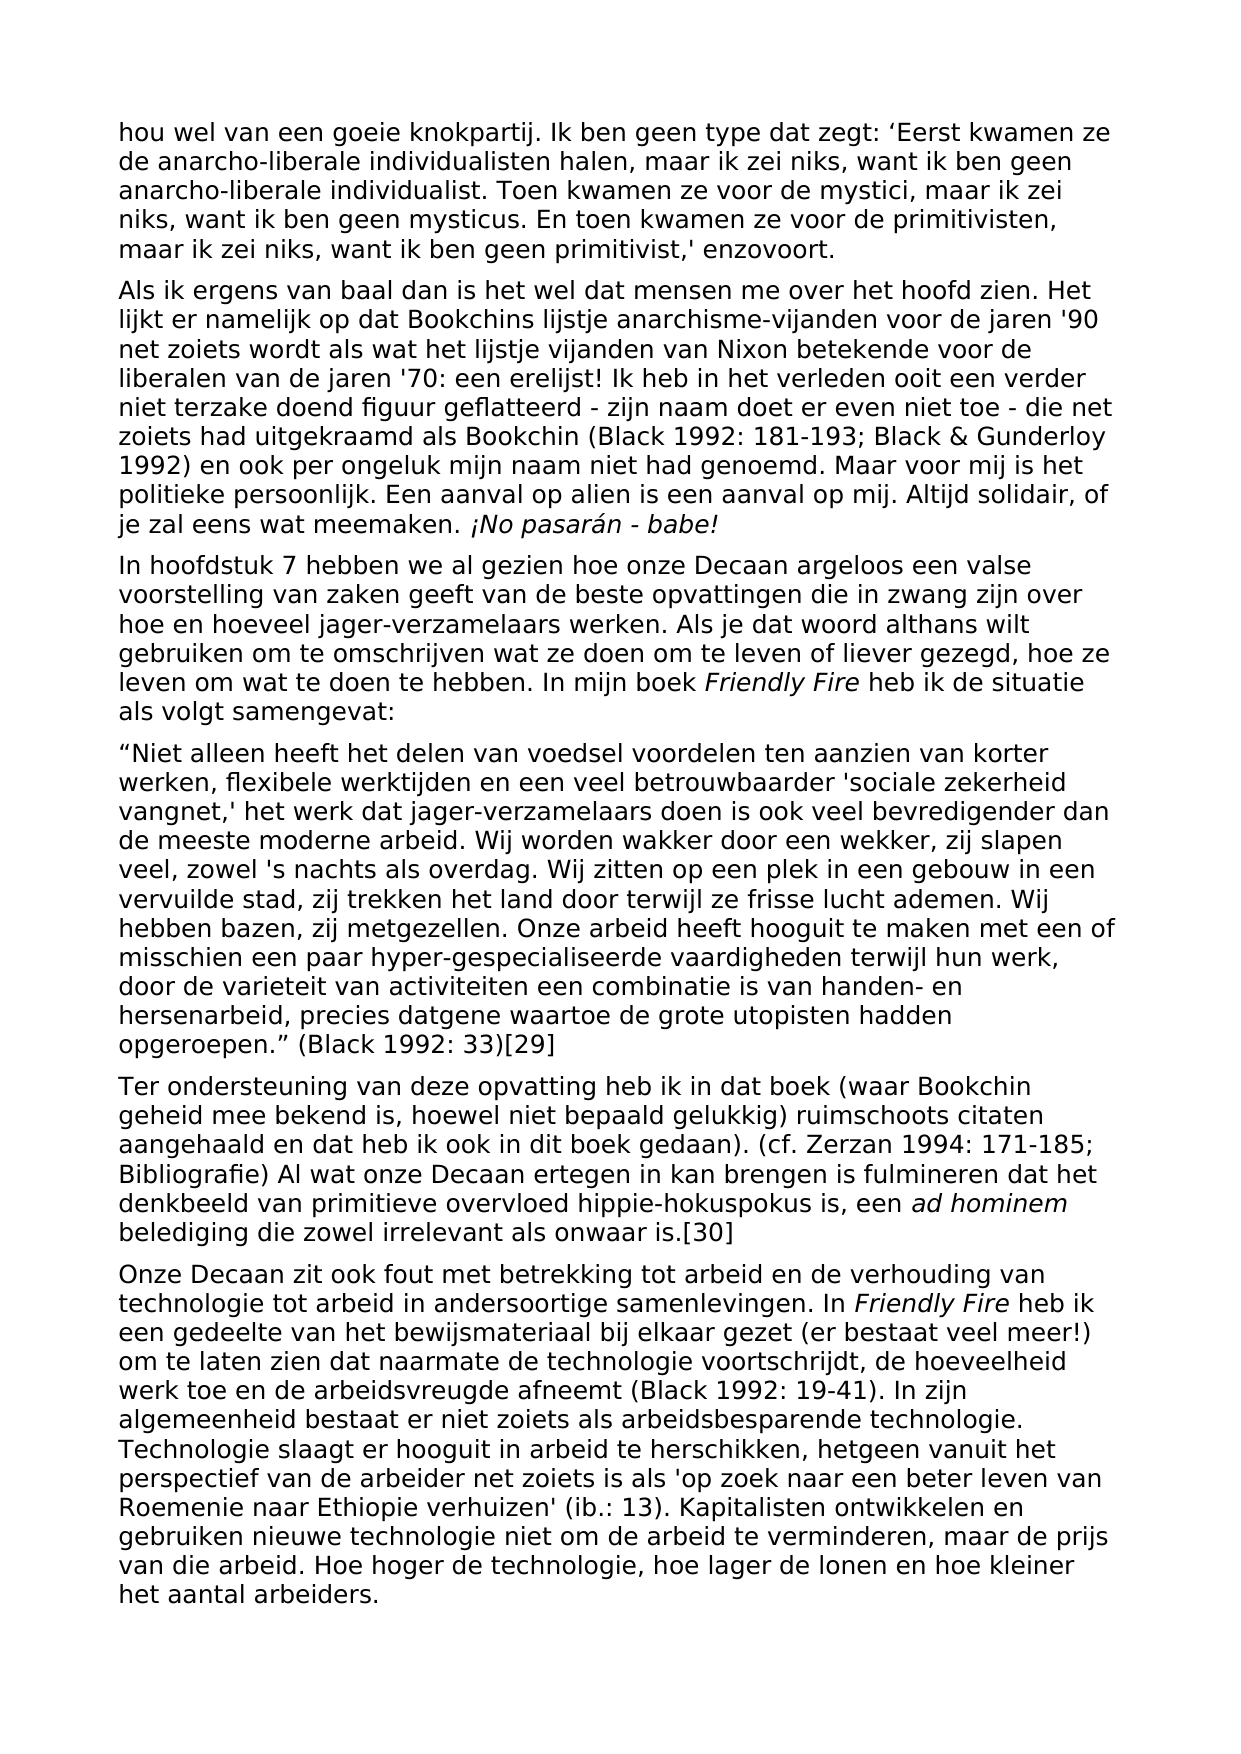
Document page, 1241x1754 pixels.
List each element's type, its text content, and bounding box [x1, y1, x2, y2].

text Onze Decaan zit ook fout met betrekking tot arbeid en de verhouding van technologie tot arbeid in andersoortige samenlevingen. In Friendly Fire heb ik een gedeelte van het bewijsmateriaal bij elkaar gezet (er bestaat veel meer!) om te laten zien dat naarmate de technologie voortschrijdt, de hoeveelheid werk toe en de arbeidsvreugde afneemt (Black 1992: 19-41). In zijn algemeenheid bestaat er niet zoiets als arbeidsbesparende technologie. Technologie slaagt er hooguit in arbeid te herschikken, hetgeen vanuit het perspectief van de arbeider net zoiets is als 'op zoek naar een beter leven van Roemenie naar Ethiopie verhuizen' (ib.: 13). Kapitalisten ontwikkelen en gebruiken nieuwe technologie niet om de arbeid te verminderen, maar de prijs van die arbeid. Hoe hoger de technologie, hoe lager de lonen en hoe kleiner het aantal arbeiders. [118, 1260, 1122, 1610]
text Als ik ergens van baal dan is het wel dat mensen me over het hoofd zien. Het lijkt er namelijk op dat Bookchins lijstje anarchisme-vijanden voor de jaren '90 net zoiets wordt als wat het lijstje vijanden van Nixon betekende voor de liberalen van de jaren '70: een erelijst! Ik heb in het verleden ooit een verder niet terzake doend figuur geflatteerd - zijn naam doet er even niet toe - die net zoiets had uitgekraamd als Bookchin (Black 1992: 181-193; Black & Gunderloy 1992) en ook per ongeluk mijn naam niet had genoemd. Maar voor mij is het politieke persoonlijk. Een aanval op alien is een aanval op mij. Altijd solidair, of je zal eens wat meemaken. ¡No pasarán - babe! [118, 276, 1122, 539]
text hou wel van een goeie knokpartij. Ik ben geen type dat zegt: ‘Eerst kwamen ze de anarcho-liberale individualisten halen, maar ik zei niks, want ik ben geen anarcho-liberale individualist. Toen kwamen ze voor de mystici, maar ik zei niks, want ik ben geen mysticus. En toen kwamen ze voor de primitivisten, maar ik zei niks, want ik ben geen primitivist,' enzovoort. [118, 118, 1122, 264]
text Ter ondersteuning van deze opvatting heb ik in dat boek (waar Bookchin geheid mee bekend is, hoewel niet bepaald gelukkig) ruimschoots citaten aangehaald en dat heb ik ook in dit boek gedaan). (cf. Zerzan 1994: 171-185; Bibliografie) Al wat onze Decaan ertegen in kan brengen is fulmineren dat het denkbeeld van primitieve overvloed hippie-hokuspokus is, een ad hominem belediging die zowel irrelevant als onwaar is.[30] [118, 1072, 1122, 1247]
text “Niet alleen heeft het delen van voedsel voordelen ten aanzien van korter werken, flexibele werktijden en een veel betrouwbaarder 'sociale zekerheid vangnet,' het werk dat jager-verzamelaars doen is ook veel bevredigender dan de meeste moderne arbeid. Wij worden wakker door een wekker, zij slapen veel, zowel 's nachts als overdag. Wij zitten op een plek in een gebouw in een vervuilde stad, zij trekken het land door terwijl ze frisse lucht ademen. Wij hebben bazen, zij metgezellen. Onze arbeid heeft hooguit te maken met een of misschien een paar hyper-gespecialiseerde vaardigheden terwijl hun werk, door de varieteit van activiteiten een combinatie is van handen- en hersenarbeid, precies datgene waartoe de grote utopisten hadden opgeroepen.” (Black 1992: 33)[29] [118, 739, 1122, 1060]
text In hoofdstuk 7 hebben we al gezien hoe onze Decaan argeloos een valse voorstelling van zaken geeft van de beste opvattingen die in zwang zijn over hoe en hoeveel jager-verzamelaars werken. Als je dat woord althans wilt gebruiken om te omschrijven wat ze doen om te leven of liever gezegd, hoe ze leven om wat te doen te hebben. In mijn boek Friendly Fire heb ik de situatie als volgt samengevat: [118, 551, 1122, 726]
